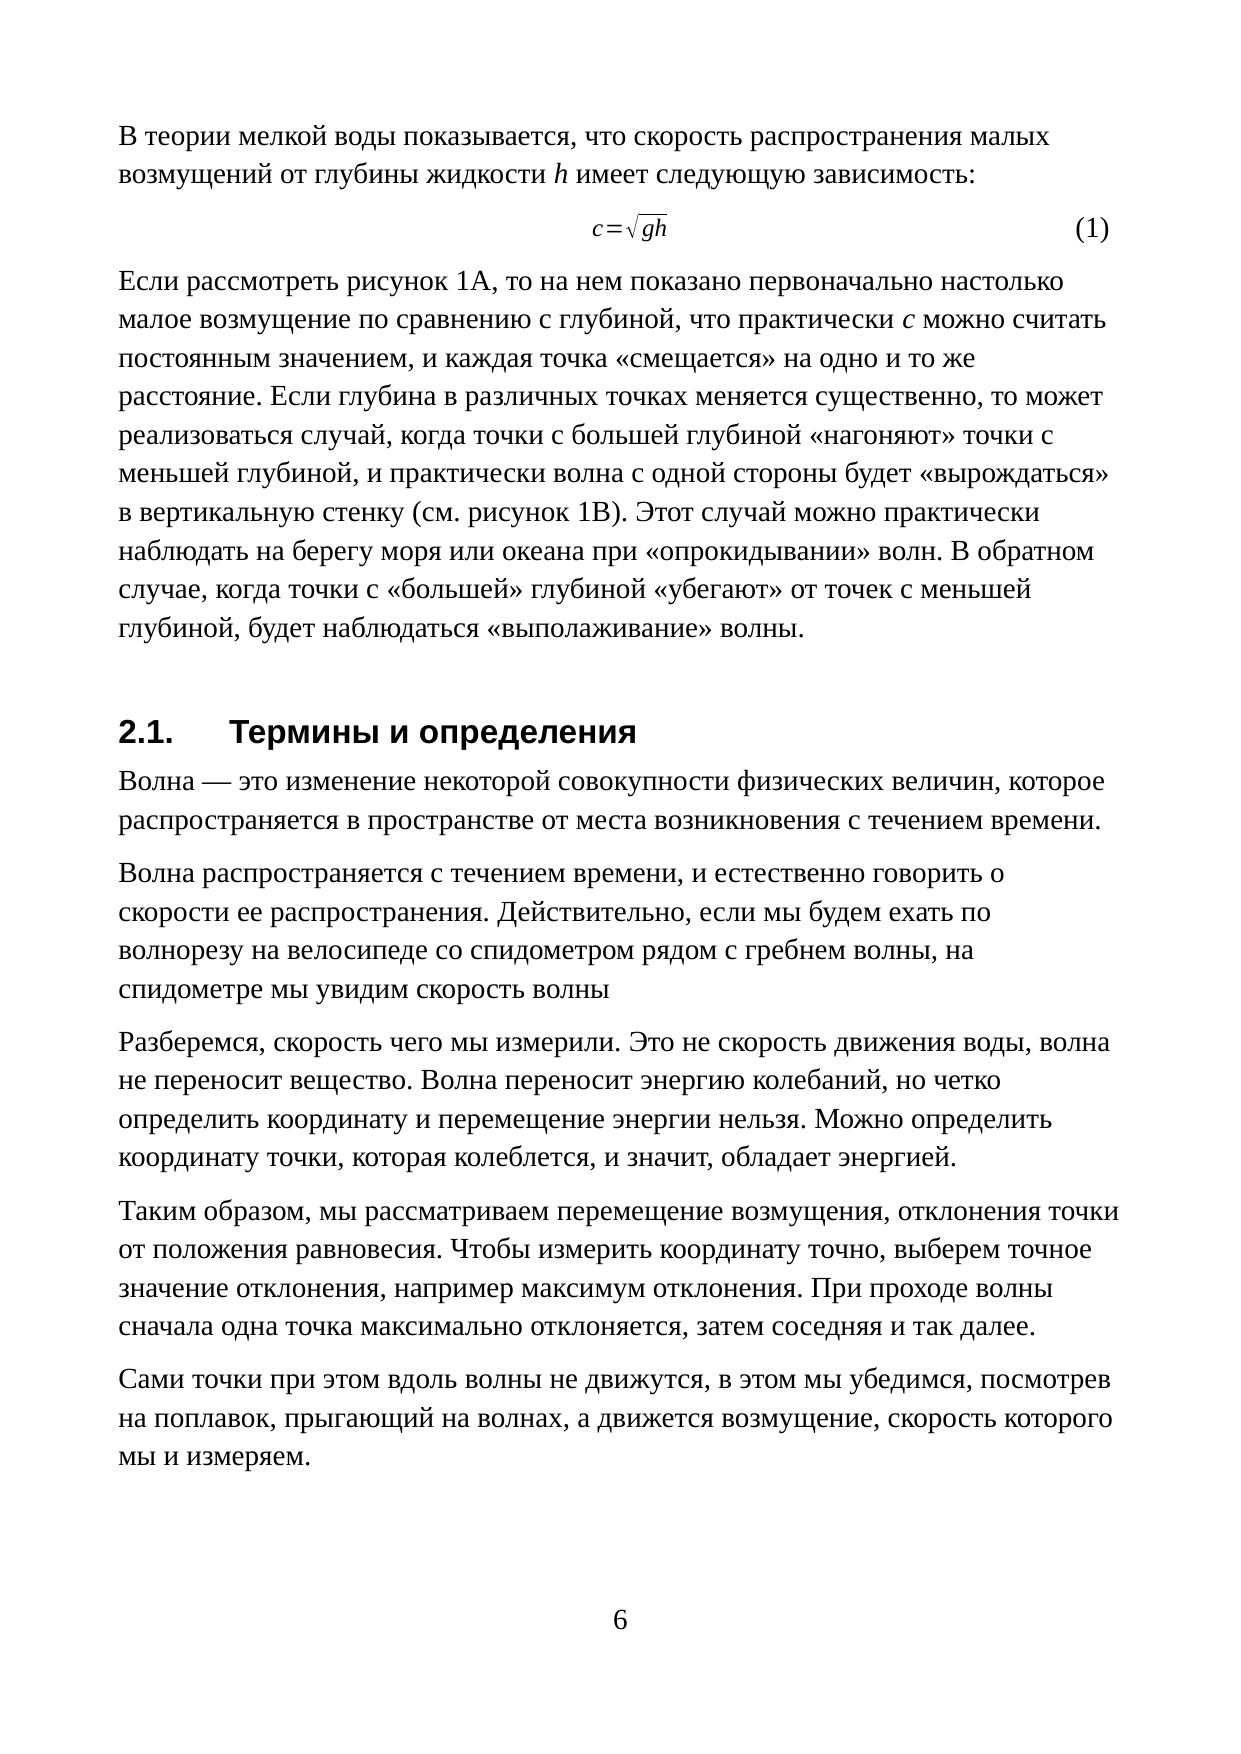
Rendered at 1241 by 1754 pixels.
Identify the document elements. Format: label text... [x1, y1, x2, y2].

text Если рассмотреть рисунок 1A, то на нем показано первоначально настолько малое возмущение по сравнению с глубиной, что практически c можно считать постоянным значением, и каждая точка «смещается» на одно и то же расстояние. Если глубина в различных точках меняется существенно, то может реализоваться случай, когда точки с большей глубиной «нагоняют» точки с меньшей глубиной, и практически волна с одной стороны будет «вырождаться» в вертикальную стенку (см. рисунок 1B). Этот случай можно практически наблюдать на берегу моря или океана при «опрокидывании» волн. В обратном случае, когда точки с «большей» глубиной «убегают» от точек с меньшей глубиной, будет наблюдаться «выполаживание» волны. [118, 263, 1122, 643]
text Волна — это изменение некоторой совокупности физических величин, которое распространяется в пространстве от места возникновения с течением времени. [118, 763, 1122, 836]
text Разберемся, скорость чего мы измерили. Это не скорость движения воды, волна не переносит вещество. Волна переносит энергию колебаний, но четко определить координату и перемещение энергии нельзя. Можно определить координату точки, которая колеблется, и значит, обладает энергией. [118, 1024, 1122, 1173]
text В теории мелкой воды показывается, что скорость распространения малых возмущений от глубины жидкости h имеет следующую зависимость: [118, 118, 1122, 190]
text (1) [118, 210, 1122, 243]
text Сами точки при этом вдоль волны не движутся, в этом мы убедимся, посмотрев на поплавок, прыгающий на волнах, а движется возмущение, скорость которого мы и измеряем. [118, 1361, 1122, 1472]
subtitle Термины и определения [118, 712, 1122, 751]
text Волна распространяется с течением времени, и естественно говорить о скорости ее распространения. Действительно, если мы будем ехать по волнорезу на велосипеде со спидометром рядом с гребнем волны, на спидометре мы увидим скорость волны [118, 855, 1122, 1004]
text Таким образом, мы рассматриваем перемещение возмущения, отклонения точки от положения равновесия. Чтобы измерить координату точно, выберем точное значение отклонения, например максимум отклонения. При проходе волны сначала одна точка максимально отклоняется, затем соседняя и так далее. [118, 1193, 1122, 1342]
